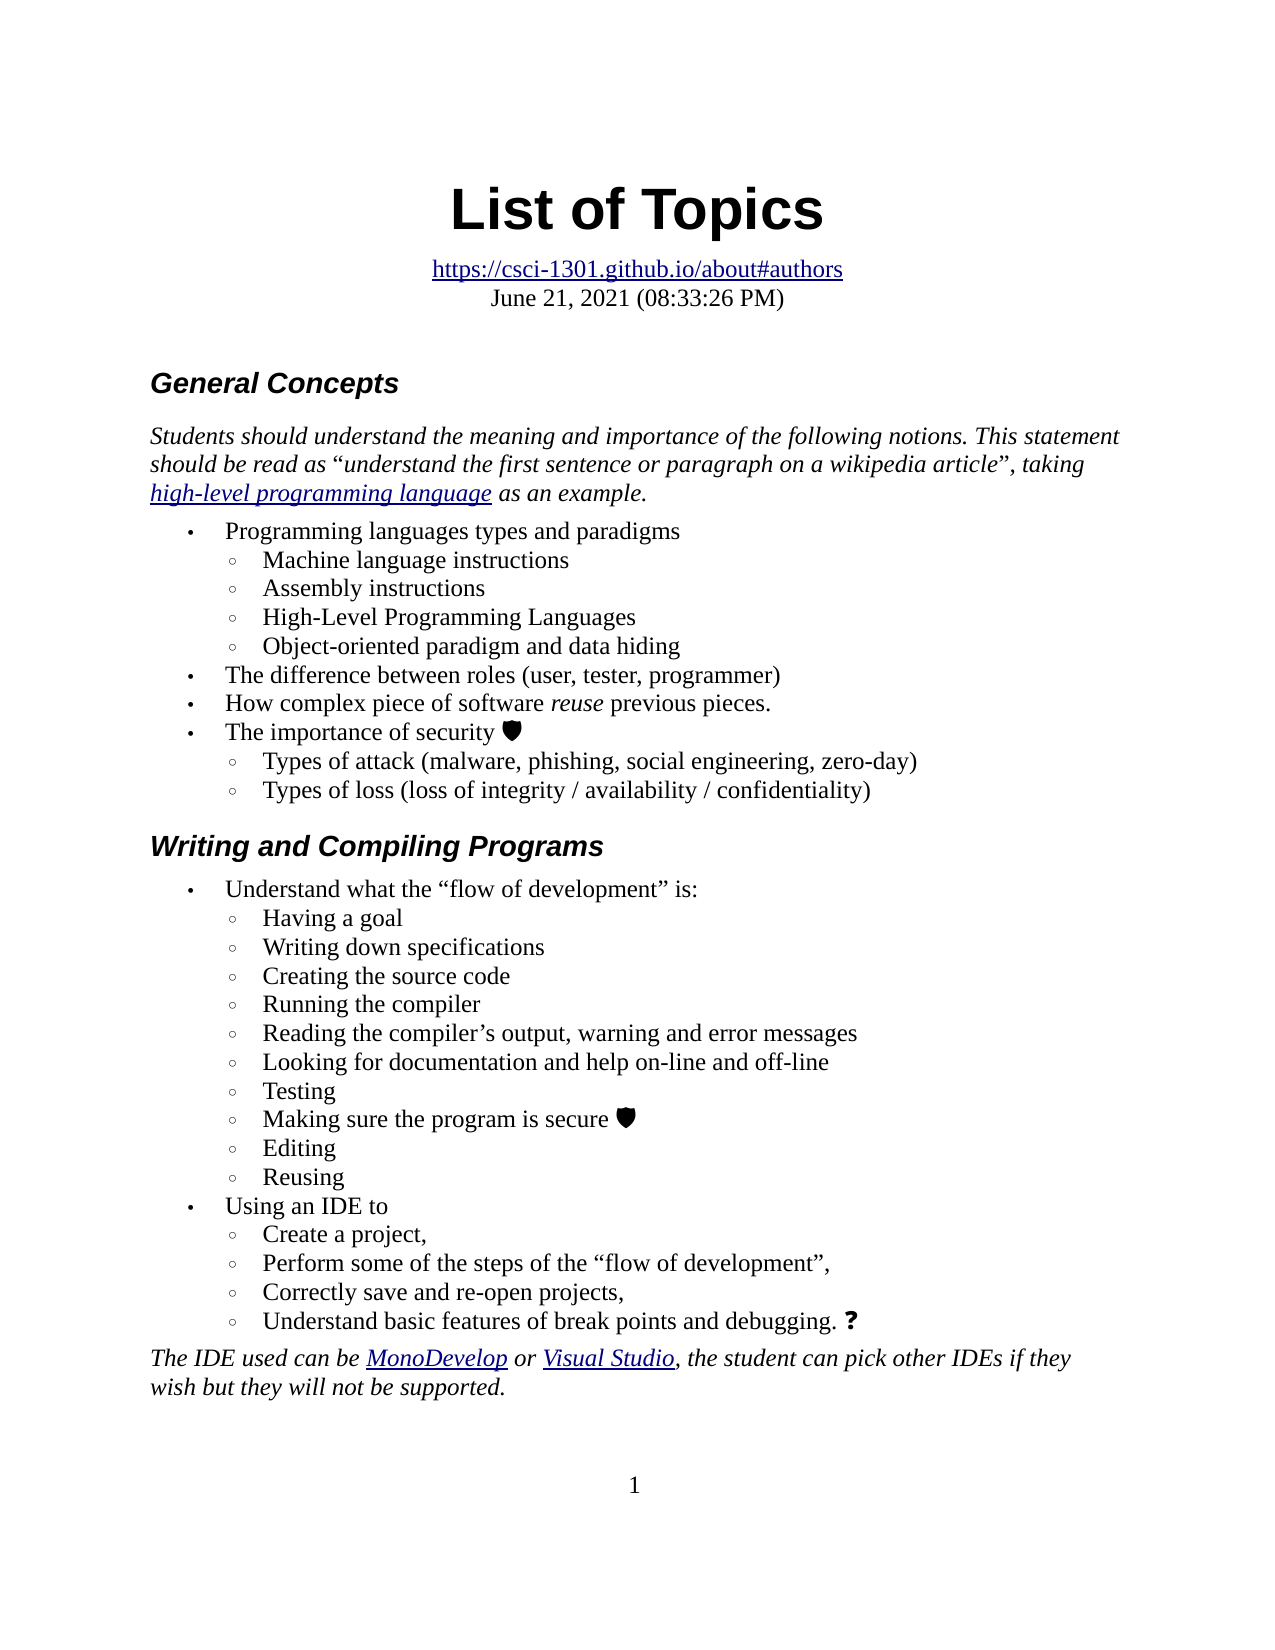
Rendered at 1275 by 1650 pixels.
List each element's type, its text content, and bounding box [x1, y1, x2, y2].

text Students should understand the meaning and importance of the following notions. This statement should be read as “understand the first sentence or paragraph on a wikipedia article”, taking high-level programming language as an example. [150, 421, 1125, 507]
list Making sure the program is secure 🛡️ [225, 1104, 1125, 1133]
list Types of loss (loss of integrity / availability / confidentiality) [225, 775, 1125, 803]
list Running the compiler [225, 989, 1125, 1018]
list Looking for documentation and help on-line and off-line [225, 1047, 1125, 1076]
list The importance of security 🛡️ [187, 717, 1125, 746]
list Object-oriented paradigm and data hiding [225, 631, 1125, 660]
list How complex piece of software reuse previous pieces. [187, 688, 1125, 717]
list Create a project, [225, 1219, 1125, 1248]
list Testing [225, 1076, 1125, 1104]
list Perform some of the steps of the “flow of development”, [225, 1248, 1125, 1277]
list Correctly save and re-open projects, [225, 1277, 1125, 1306]
text June 21, 2021 (08:33:26 PM) [150, 283, 1125, 312]
subtitle Writing and Compiling Programs [150, 828, 1125, 862]
list Machine language instructions [225, 545, 1125, 573]
list Creating the source code [225, 961, 1125, 989]
list Having a goal [225, 903, 1125, 932]
text The IDE used can be MonoDevelop or Visual Studio, the student can pick other IDEs if they wish but they will not be supported. [150, 1343, 1125, 1401]
list Assembly instructions [225, 573, 1125, 602]
list Understand what the “flow of development” is: [187, 874, 1125, 903]
list Using an IDE to [187, 1191, 1125, 1219]
title List of Topics [150, 175, 1125, 242]
list Editing [225, 1133, 1125, 1162]
list Writing down specifications [225, 932, 1125, 961]
list Programming languages types and paradigms [187, 516, 1125, 545]
list Reusing [225, 1162, 1125, 1191]
text https://csci-1301.github.io/about#authors [150, 254, 1125, 283]
list The difference between roles (user, tester, programmer) [187, 660, 1125, 688]
list High-Level Programming Languages [225, 602, 1125, 631]
list Understand basic features of break points and debugging. ❓ [225, 1306, 1125, 1334]
list Reading the compiler’s output, warning and error messages [225, 1018, 1125, 1047]
list Types of attack (malware, phishing, social engineering, zero-day) [225, 746, 1125, 775]
subtitle General Concepts [150, 366, 1125, 399]
